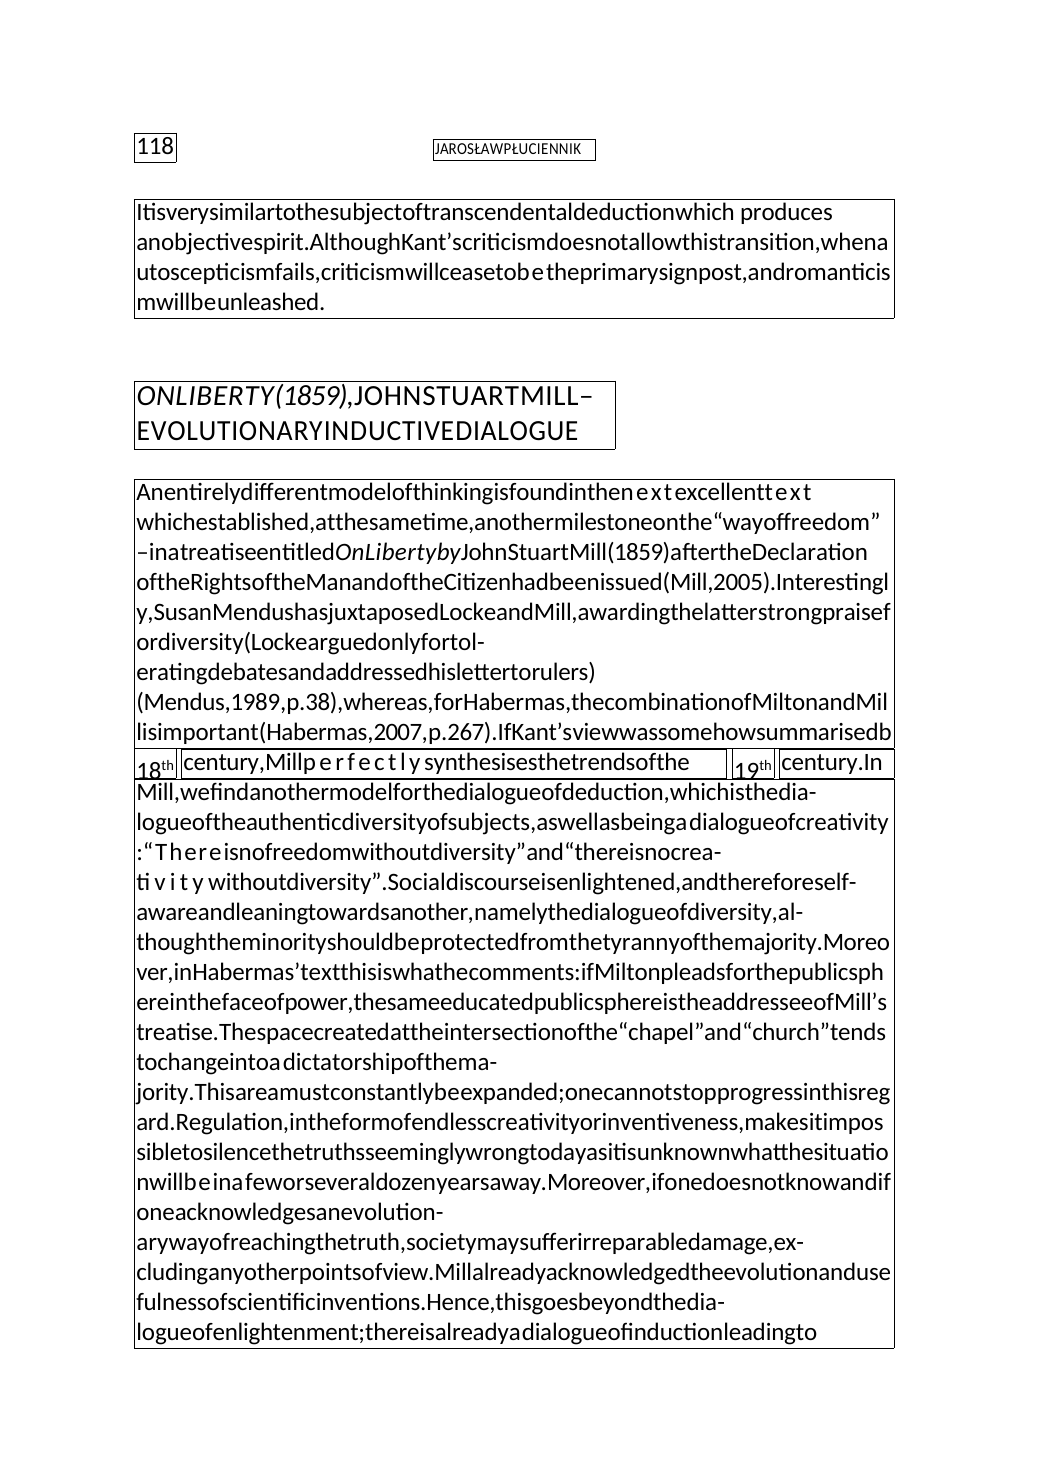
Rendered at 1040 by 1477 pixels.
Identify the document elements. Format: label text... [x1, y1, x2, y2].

text 19th [734, 749, 774, 776]
text Anentirelydifferentmodelofthinkingisfoundinthenextexcellenttext [136, 480, 894, 506]
text EVOLUTIONARYINDUCTIVEDIALOGUE [136, 412, 615, 447]
text JAROSŁAWPŁUCIENNIK [435, 140, 595, 158]
text 18th [136, 749, 176, 776]
text 118 [136, 134, 176, 160]
text Itisverysimilartothesubjectoftranscendentaldeductionwhich produces [136, 200, 894, 226]
text logueoftheauthenticdiversityofsubjects,aswellasbeingadialogueofcreativity:“Thereisnofreedomwithoutdiversity”and“thereisnocrea-tivitywithoutdiversity”.Socialdiscourseisenlightened,andthereforeself-awareandleaningtowardsanother,namelythedialogueofdiversity,al-thoughtheminorityshouldbeprotectedfromthetyrannyofthemajority.Moreover,inHabermas’textthisiswhathecomments:ifMiltonpleadsforthepublicsphereinthefaceofpower,thesameeducatedpublicsphereistheaddresseeofMill’streatise.Thespacecreatedattheintersectionofthe“chapel”and“church”tendstochangeintoadictatorshipofthema-jority.Thisareamustconstantlybeexpanded;onecannotstopprogressinthisregard.Regulation,intheformofendlesscreativityorinventiveness,makesitimpossibletosilencethetruthsseeminglywrongtodayasitisunknownwhatthesituationwillbeinafeworseveraldozenyearsaway.Moreover,ifonedoesnotknowandifoneacknowledgesanevolution-arywayofreachingthetruth,societymaysufferirreparabledamage,ex-cludinganyotherpointsofview.Millalreadyacknowledgedtheevolutionandusefulnessofscientificinventions.Hence,thisgoesbeyondthedia-logueofenlightenment;thereisalreadyadialogueofinductionleadingto [136, 806, 892, 1346]
text anobjectivespirit.AlthoughKant’scriticismdoesnotallowthistransition,whenautoscepticismfails,criticismwillceasetobetheprimarysignpost,andromanticismwillbeunleashed. [136, 226, 892, 316]
text whichestablished,atthesametime,anothermilestoneonthe“wayoffreedom”–inatreatiseentitledOnLibertybyJohnStuartMill(1859)aftertheDeclaration oftheRightsoftheManandoftheCitizenhadbeenissued(Mill,2005).Interestingly,SusanMendushasjuxtaposedLockeandMill,awardingthelatterstrongpraisefordiversity(Lockearguedonlyfortol-eratingdebatesandaddressedhislettertorulers)(Mendus,1989,p.38),whereas,forHabermas,thecombinationofMiltonandMillisimportant(Habermas,2007,p.267).IfKant’sviewwassomehowsummarisedbythe [136, 506, 892, 748]
text century,Millperfectlysynthesisesthetrendsofthe [183, 750, 726, 776]
text century.In [781, 750, 894, 776]
text ONLIBERTY(1859),JOHNSTUARTMILL– [136, 382, 615, 412]
text Mill,wefindanothermodelforthedialogueofdeduction,whichisthedia- [136, 780, 894, 806]
